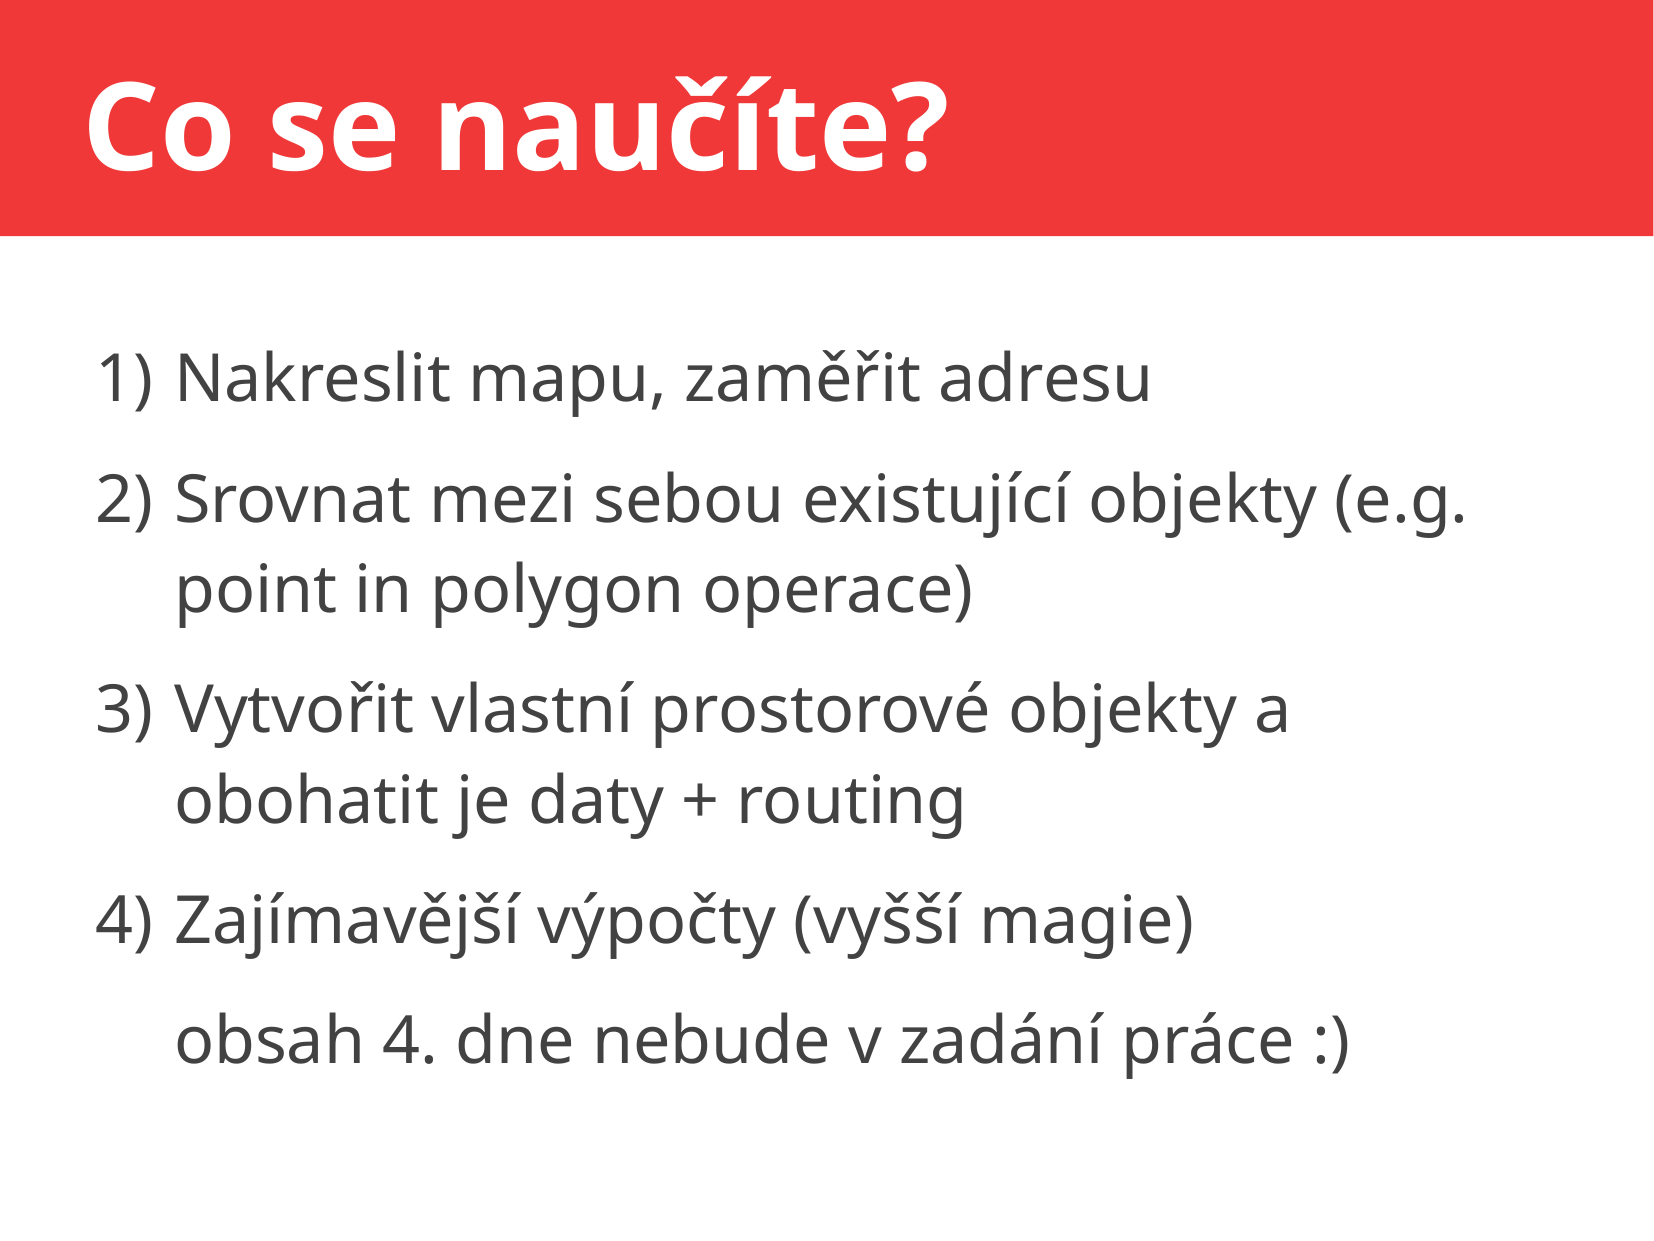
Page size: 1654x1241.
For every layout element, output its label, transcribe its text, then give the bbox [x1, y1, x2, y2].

title Co se naučíte? [82, 19, 1571, 227]
list Nakreslit mapu, zaměřit adresu Srovnat mezi sebou existující objekty (e.g. point in polygon operace) Vytvořit vlastní prostorové objekty a obohatit je daty + routing Zajímavější výpočty (vyšší magie) obsah 4. dne nebude v zadání práce :) [73, 330, 1554, 1096]
